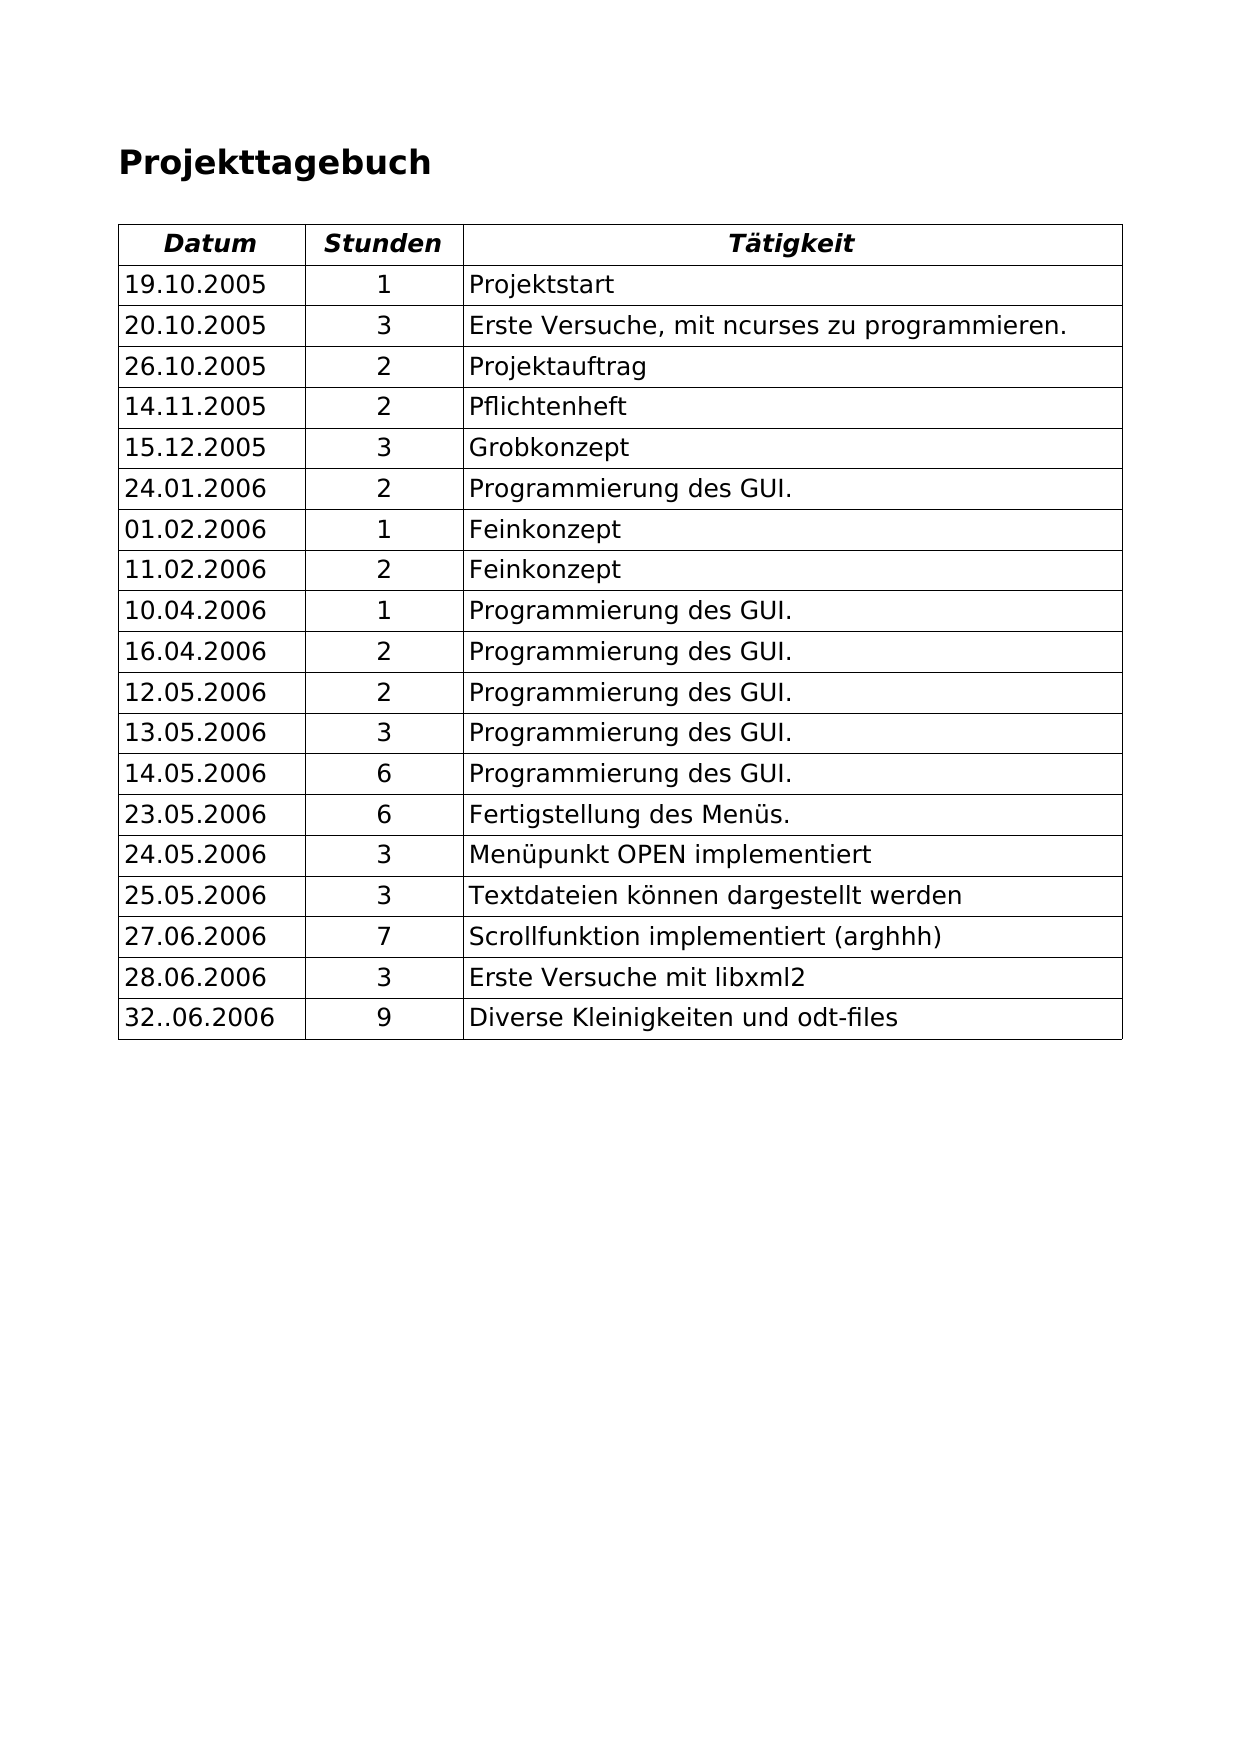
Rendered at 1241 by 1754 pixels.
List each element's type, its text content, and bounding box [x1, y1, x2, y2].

table_cell 15.12.2005 [119, 429, 305, 468]
table_header Tätigkeit [464, 225, 1122, 264]
table_cell 7 [306, 917, 463, 957]
table_cell Feinkonzept [464, 551, 1122, 590]
table_cell Diverse Kleinigkeiten und odt-files [464, 999, 1122, 1038]
table_cell 6 [306, 754, 463, 794]
table_cell 3 [306, 429, 463, 468]
table_header Stunden [306, 225, 463, 264]
table_cell 3 [306, 714, 463, 753]
table_cell 14.11.2005 [119, 388, 305, 427]
table_cell 2 [306, 673, 463, 713]
table_cell Programmierung des GUI. [464, 591, 1122, 631]
table_cell Textdateien können dargestellt werden [464, 877, 1122, 916]
table_cell 14.05.2006 [119, 754, 305, 794]
table_cell Programmierung des GUI. [464, 632, 1122, 672]
table_cell Erste Versuche mit libxml2 [464, 958, 1122, 998]
table_cell 6 [306, 795, 463, 835]
table_cell 10.04.2006 [119, 591, 305, 631]
table_cell 11.02.2006 [119, 551, 305, 590]
table_cell 2 [306, 551, 463, 590]
subtitle Projekttagebuch [118, 143, 1122, 182]
table_cell 3 [306, 836, 463, 876]
table_cell Grobkonzept [464, 429, 1122, 468]
table_cell 28.06.2006 [119, 958, 305, 998]
table_cell 2 [306, 347, 463, 387]
table_cell 3 [306, 958, 463, 998]
table_cell Projektauftrag [464, 347, 1122, 387]
table_cell 25.05.2006 [119, 877, 305, 916]
table_cell Scrollfunktion implementiert (arghhh) [464, 917, 1122, 957]
table_cell 3 [306, 306, 463, 346]
table_cell 13.05.2006 [119, 714, 305, 753]
table_cell Menüpunkt OPEN implementiert [464, 836, 1122, 876]
table_cell 2 [306, 388, 463, 427]
table_cell 32..06.2006 [119, 999, 305, 1038]
table_cell 1 [306, 510, 463, 550]
table_cell 2 [306, 632, 463, 672]
table_cell 9 [306, 999, 463, 1038]
table_cell Programmierung des GUI. [464, 714, 1122, 753]
table_cell Programmierung des GUI. [464, 754, 1122, 794]
table_cell 2 [306, 469, 463, 509]
table_cell Projektstart [464, 266, 1122, 305]
table_cell Programmierung des GUI. [464, 673, 1122, 713]
table_cell 12.05.2006 [119, 673, 305, 713]
table_cell 01.02.2006 [119, 510, 305, 550]
table_cell 23.05.2006 [119, 795, 305, 835]
table_cell 24.01.2006 [119, 469, 305, 509]
table_cell 24.05.2006 [119, 836, 305, 876]
table_header Datum [119, 225, 305, 264]
table_cell Erste Versuche, mit ncurses zu programmieren. [464, 306, 1122, 346]
table_cell 27.06.2006 [119, 917, 305, 957]
table_cell Programmierung des GUI. [464, 469, 1122, 509]
table_cell 19.10.2005 [119, 266, 305, 305]
table_cell 1 [306, 266, 463, 305]
table_cell 26.10.2005 [119, 347, 305, 387]
table_cell 16.04.2006 [119, 632, 305, 672]
table_cell 1 [306, 591, 463, 631]
table_cell 20.10.2005 [119, 306, 305, 346]
table_cell Pflichtenheft [464, 388, 1122, 427]
table_cell Feinkonzept [464, 510, 1122, 550]
table_cell Fertigstellung des Menüs. [464, 795, 1122, 835]
table_cell 3 [306, 877, 463, 916]
